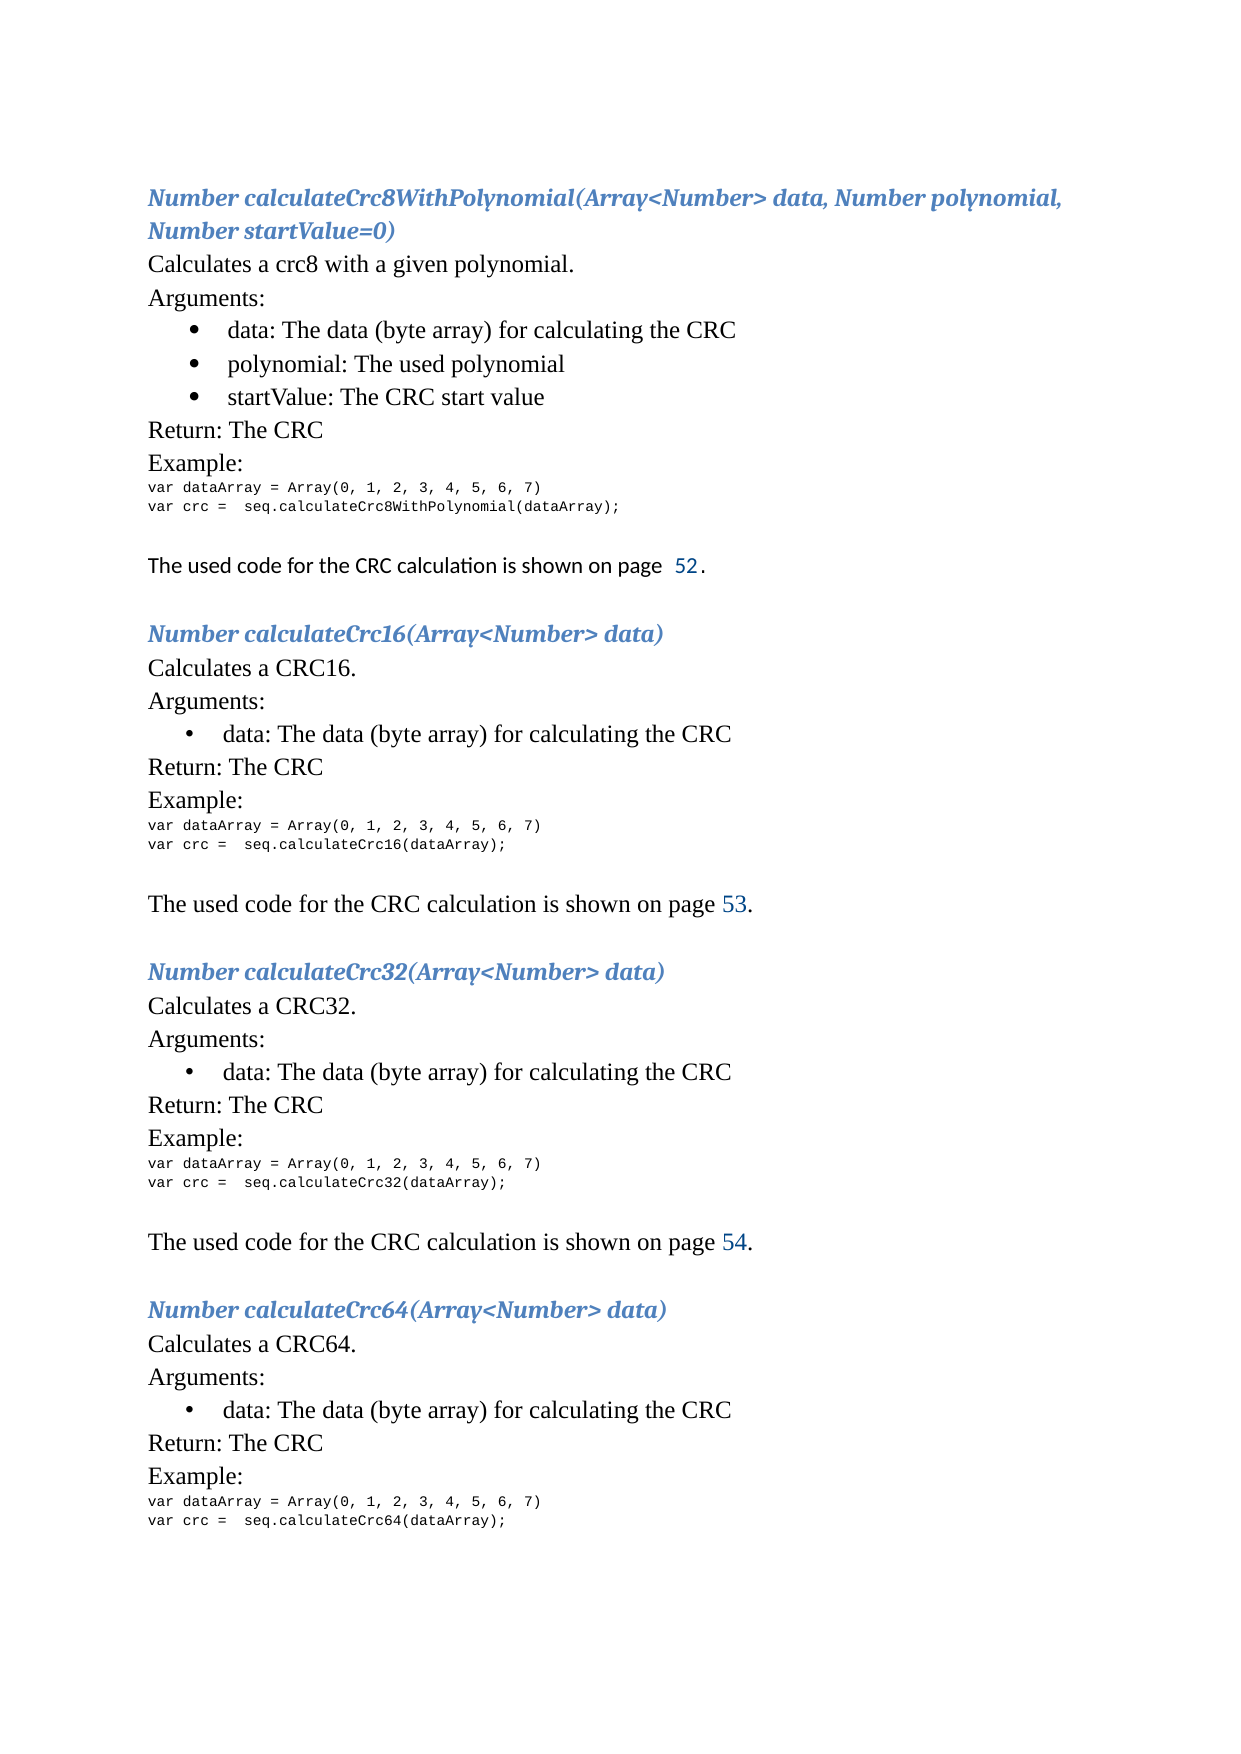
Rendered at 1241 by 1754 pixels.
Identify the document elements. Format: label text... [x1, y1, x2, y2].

list Return: The CRC [148, 1428, 1093, 1457]
subtitle Number calculateCrc8WithPolynomial(Array<Number> data, Number polynomial, Number startValue=0) [148, 183, 1093, 245]
text var dataArray = Array(0, 1, 2, 3, 4, 5, 6, 7) [148, 818, 1093, 834]
text var dataArray = Array(0, 1, 2, 3, 4, 5, 6, 7) [148, 481, 1093, 497]
list Calculates a CRC16. [148, 653, 1093, 682]
list Return: The CRC [148, 1090, 1093, 1119]
text Example: [148, 448, 1093, 476]
text var dataArray = Array(0, 1, 2, 3, 4, 5, 6, 7) [148, 1494, 1093, 1511]
text The used code for the CRC calculation is shown on page 53. [148, 1227, 1093, 1256]
subtitle Number calculateCrc64(Array<Number> data) [148, 1296, 1093, 1324]
subtitle Number calculateCrc16(Array<Number> data) [148, 620, 1093, 648]
text The used code for the CRC calculation is shown on page 52. [148, 889, 1093, 918]
text var crc = seq.calculateCrc32(dataArray); [148, 1175, 1093, 1191]
list data: The data (byte array) for calculating the CRC [185, 1057, 1093, 1086]
text var crc = seq.calculateCrc8WithPolynomial(dataArray); [148, 500, 1093, 516]
list data: The data (byte array) for calculating the CRC [190, 316, 1093, 344]
list Arguments: [148, 686, 1093, 714]
text Arguments: [148, 283, 1093, 311]
text var crc = seq.calculateCrc16(dataArray); [148, 837, 1093, 853]
text Calculates a crc8 with a given polynomial. [148, 249, 1093, 278]
subtitle Number calculateCrc32(Array<Number> data) [148, 958, 1093, 987]
list data: The data (byte array) for calculating the CRC [185, 719, 1093, 748]
list Example: [148, 1461, 1093, 1490]
text Return: The CRC [148, 415, 1093, 443]
list data: The data (byte array) for calculating the CRC [185, 1395, 1093, 1424]
text var dataArray = Array(0, 1, 2, 3, 4, 5, 6, 7) [148, 1156, 1093, 1172]
list startValue: The CRC start value [190, 382, 1093, 410]
list Example: [148, 785, 1093, 814]
list Example: [148, 1123, 1093, 1152]
text var crc = seq.calculateCrc64(dataArray); [148, 1513, 1093, 1529]
list polynomial: The used polynomial [190, 349, 1093, 377]
list Calculates a CRC64. [148, 1329, 1093, 1358]
list Calculates a CRC32. [148, 991, 1093, 1019]
list Arguments: [148, 1362, 1093, 1391]
text The used code for the CRC calculation is shown on page 52. [148, 552, 1093, 580]
list Arguments: [148, 1024, 1093, 1053]
list Return: The CRC [148, 752, 1093, 781]
